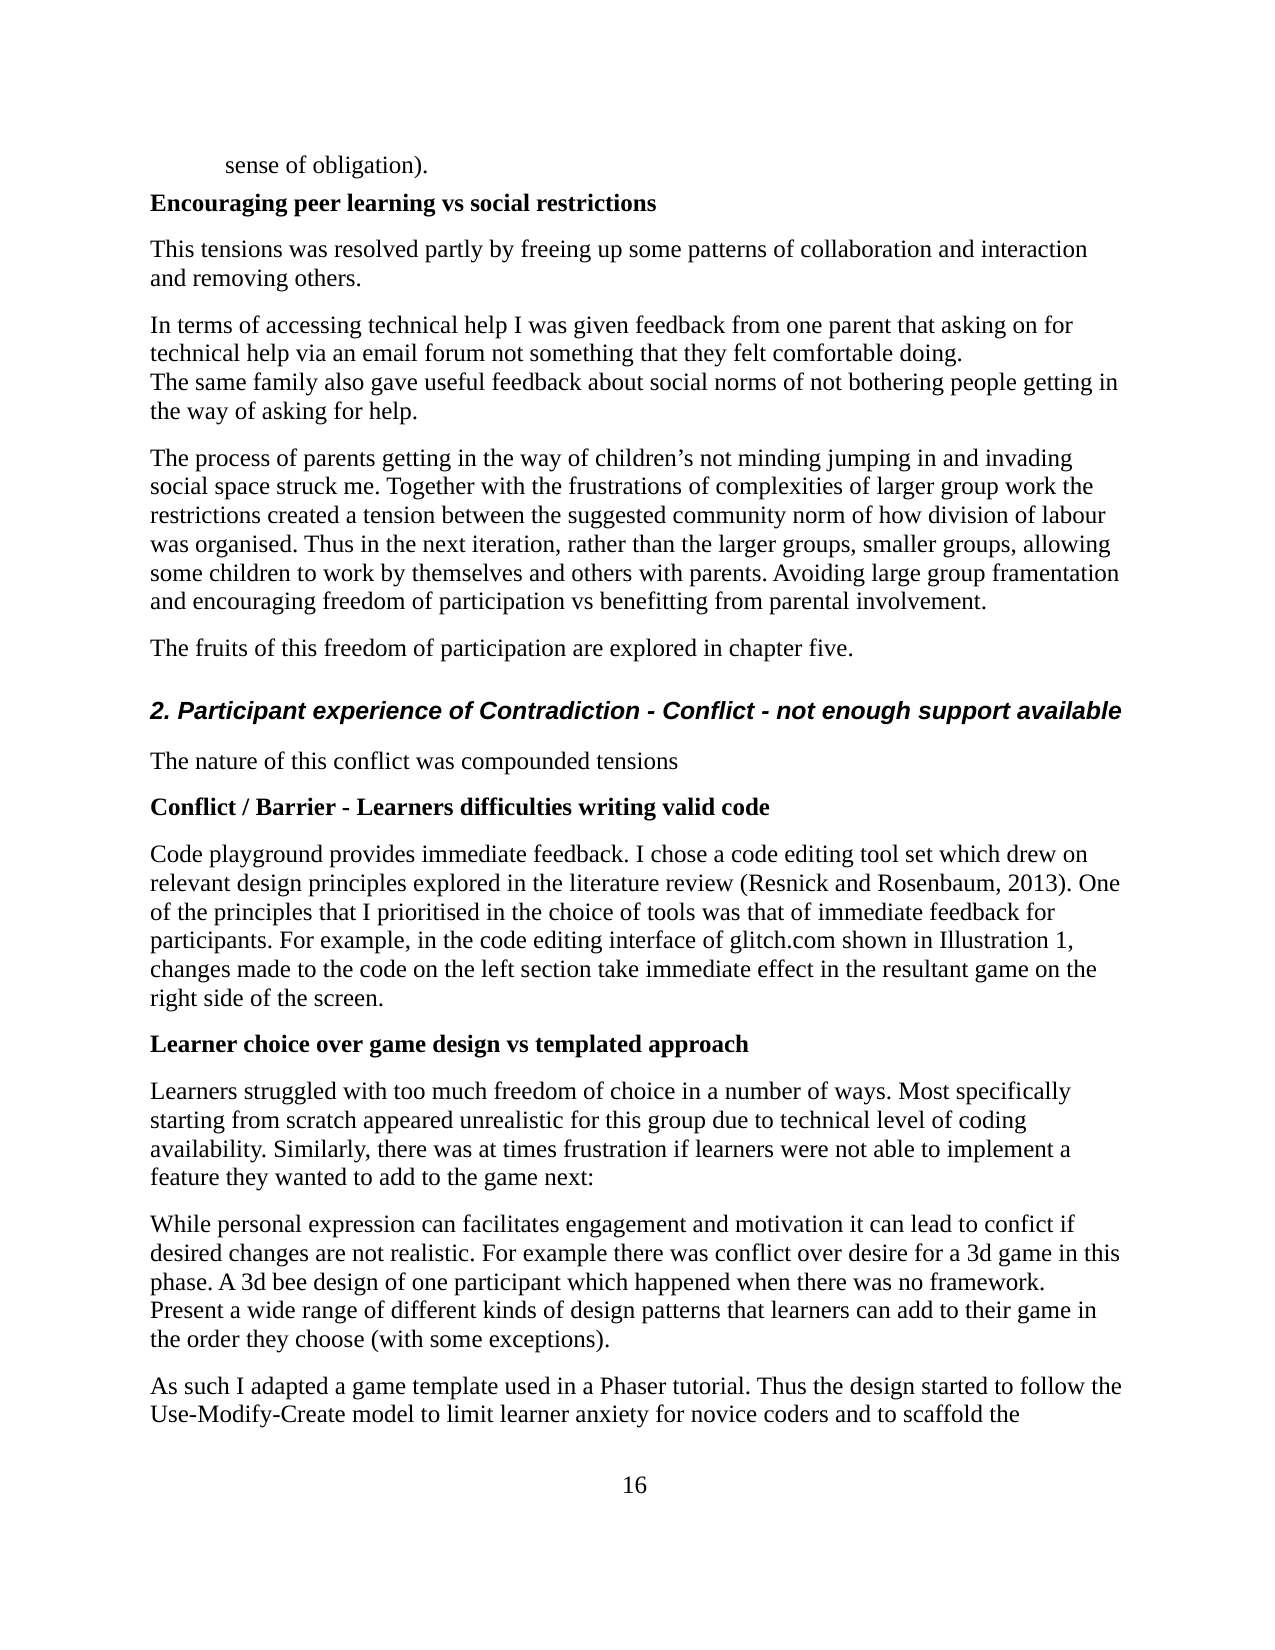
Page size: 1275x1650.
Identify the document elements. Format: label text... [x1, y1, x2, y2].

text Conflict / Barrier - Learners difficulties writing valid code [150, 792, 1125, 821]
subtitle 2. Participant experience of Contradiction - Conflict - not enough support available [150, 696, 1125, 724]
text This tensions was resolved partly by freeing up some patterns of collaboration and interaction and removing others. [150, 234, 1125, 292]
text The nature of this conflict was compounded tensions [150, 746, 1125, 774]
text The process of parents getting in the way of children’s not minding jumping in and invading social space struck me. Together with the frustrations of complexities of larger group work the restrictions created a tension between the suggested community norm of how division of labour was organised. Thus in the next iteration, rather than the larger groups, smaller groups, allowing some children to work by themselves and others with parents. Avoiding large group framentation and encouraging freedom of participation vs benefitting from parental involvement. [150, 443, 1125, 615]
text The fruits of this freedom of participation are explored in chapter five. [150, 633, 1125, 662]
text Learners struggled with too much freedom of choice in a number of ways. Most specifically starting from scratch appeared unrealistic for this group due to technical level of coding availability. Similarly, there was at times frustration if learners were not able to implement a feature they wanted to add to the game next: [150, 1076, 1125, 1191]
text Code playground provides immediate feedback. I chose a code editing tool set which drew on relevant design principles explored in the literature review (Resnick and Rosenbaum, 2013). One of the principles that I prioritised in the choice of tools was that of immediate feedback for participants. For example, in the code editing interface of glitch.com shown in Illustration 1, changes made to the code on the left section take immediate effect in the resultant game on the right side of the screen. [150, 839, 1125, 1012]
text As such I adapted a game template used in a Phaser tutorial. Thus the design started to follow the Use-Modify-Create model to limit learner anxiety for novice coders and to scaffold the [150, 1371, 1125, 1428]
text In terms of accessing technical help I was given feedback from one parent that asking on for technical help via an email forum not something that they felt comfortable doing. The same family also gave useful feedback about social norms of not bothering people getting in the way of asking for help. [150, 310, 1125, 425]
text Learner choice over game design vs templated approach [150, 1029, 1125, 1058]
list sense of obligation). [187, 150, 1125, 179]
text Encouraging peer learning vs social restrictions [150, 188, 1125, 216]
text While personal expression can facilitates engagement and motivation it can lead to confict if desired changes are not realistic. For example there was conflict over desire for a 3d game in this phase. A 3d bee design of one participant which happened when there was no framework. Present a wide range of different kinds of design patterns that learners can add to their game in the order they choose (with some exceptions). [150, 1209, 1125, 1353]
